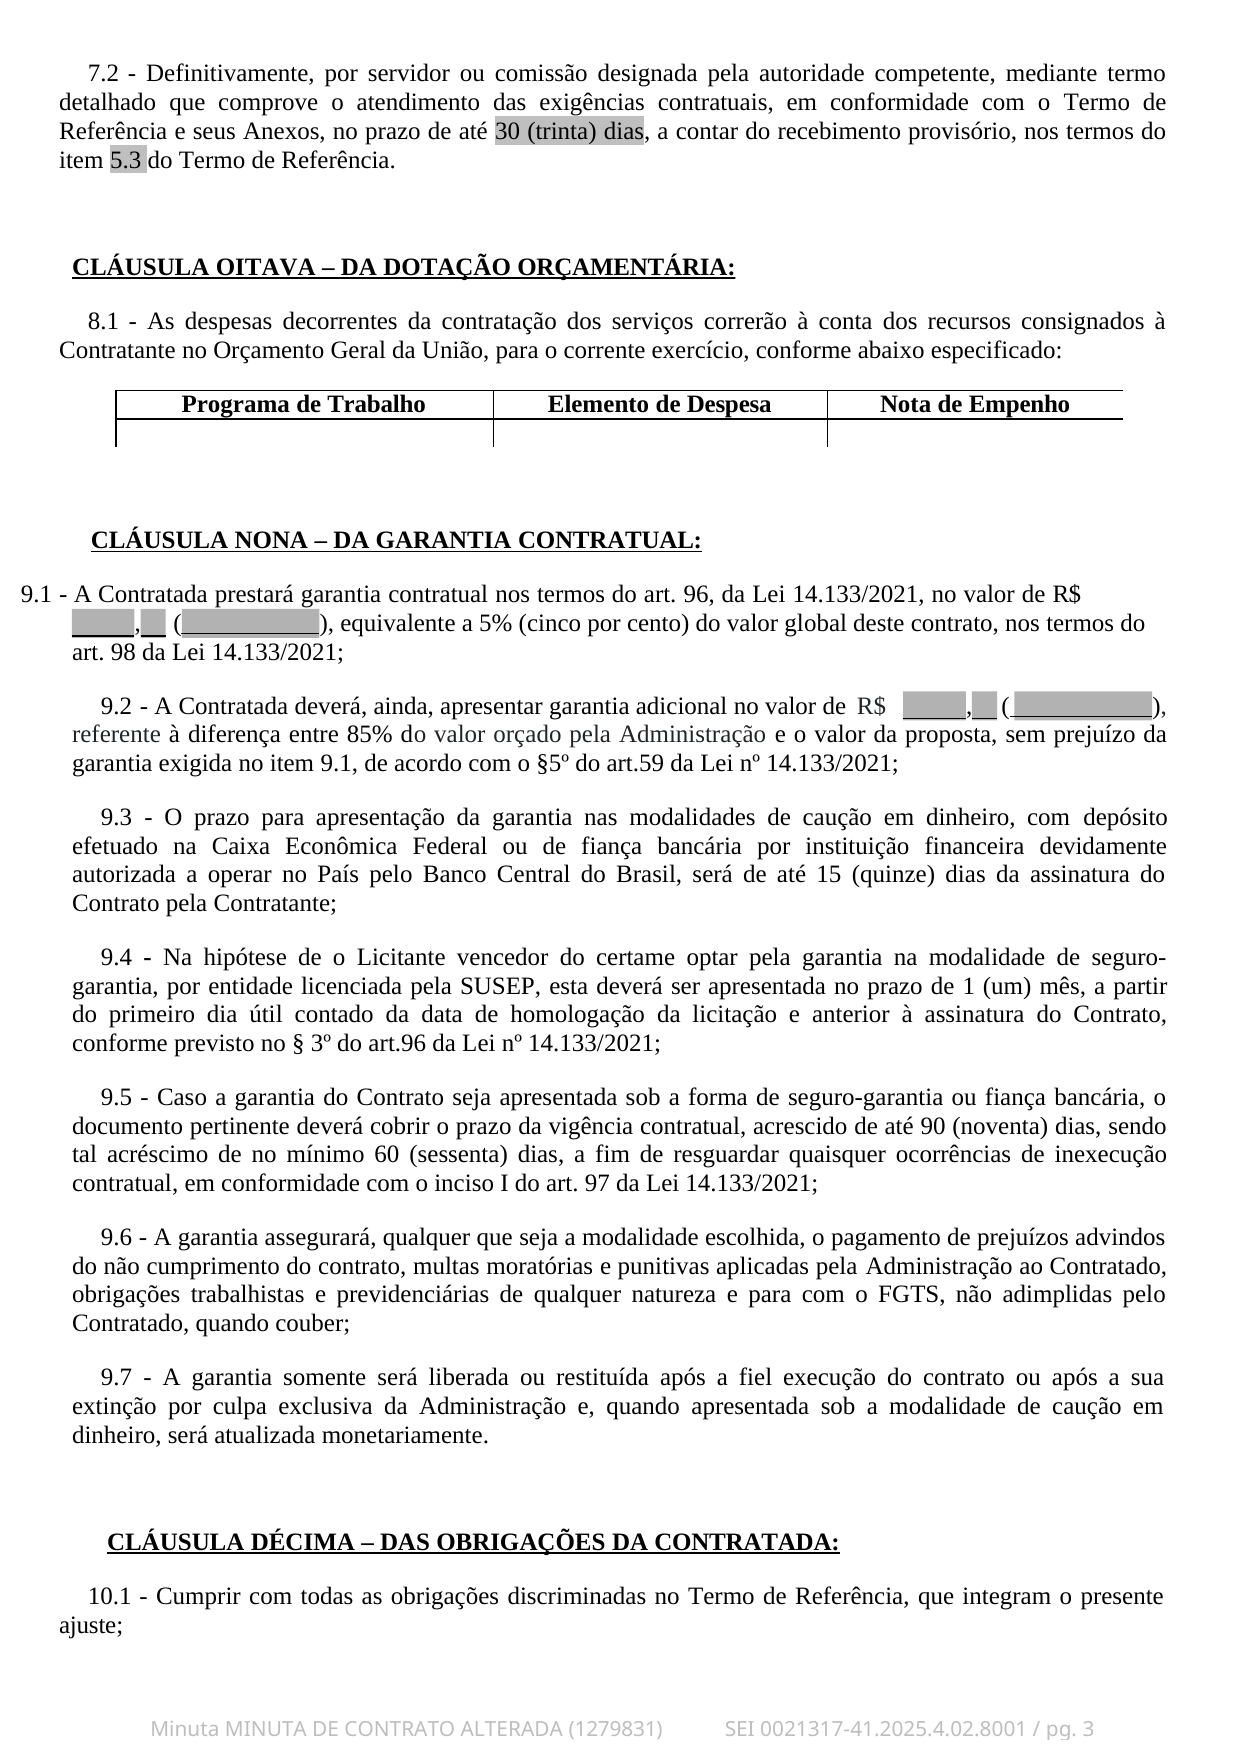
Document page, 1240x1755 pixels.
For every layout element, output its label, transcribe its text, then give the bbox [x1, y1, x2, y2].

table_header Programa de Trabalho [117, 391, 493, 418]
list - As despesas decorrentes da contratação dos serviços correrão à conta dos recursos consignados à Contratante no Orçamento Geral da União, para o corrente exercício, conforme abaixo especificado: [59, 306, 1166, 364]
list - A garantia somente será liberada ou restituída após a fiel execução do contrato ou após a sua extinção por culpa exclusiva da Administração e, quando apresentada sob a modalidade de caução em dinheiro, será atualizada monetariamente. [72, 1362, 1166, 1448]
list - Caso a garantia do Contrato seja apresentada sob a forma de seguro-garantia ou fiança bancária, o documento pertinente deverá cobrir o prazo da vigência contratual, acrescido de até 90 (noventa) dias, sendo tal acréscimo de no mínimo 60 (sessenta) dias, a fim de resguardar quaisquer ocorrências de inexecução contratual, em conformidade com o inciso I do art. 97 da Lei 14.133/2021; [72, 1082, 1168, 1197]
table_cell [828, 420, 1123, 447]
list - Definitivamente, por servidor ou comissão designada pela autoridade competente, mediante termo detalhado que comprove o atendimento das exigências contratuais, em conformidade com o Termo de Referência e seus Anexos, no prazo de até 30 (trinta) dias, a contar do recebimento provisório, nos termos do item 5.3 do Termo de Referência. [59, 58, 1167, 173]
table_cell [494, 420, 827, 447]
list - O prazo para apresentação da garantia nas modalidades de caução em dinheiro, com depósito efetuado na Caixa Econômica Federal ou de fiança bancária por instituição financeira devidamente autorizada a operar no País pelo Banco Central do Brasil, será de até 15 (quinze) dias da assinatura do Contrato pela Contratante; [72, 802, 1168, 917]
table_header Elemento de Despesa [494, 391, 827, 418]
list - A Contratada deverá, ainda, apresentar garantia adicional no valor de R$ , ( ), referente à diferença entre 85% do valor orçado pela Administração e o valor da proposta, sem prejuízo da garantia exigida no item 9.1, de acordo com o §5º do art.59 da Lei nº 14.133/2021; [72, 691, 1168, 777]
table_header Nota de Empenho [828, 391, 1123, 418]
list - A Contratada prestará garantia contratual nos termos do art. 96, da Lei 14.133/2021, no valor de R$ [21, 579, 1181, 608]
subtitle CLÁUSULA DÉCIMA – DAS OBRIGAÇÕES DA CONTRATADA: [107, 1527, 1181, 1556]
list - Na hipótese de o Licitante vencedor do certame optar pela garantia na modalidade de seguro- garantia, por entidade licenciada pela SUSEP, esta deverá ser apresentada no prazo de 1 (um) mês, a partir do primeiro dia útil contado da data de homologação da licitação e anterior à assinatura do Contrato, conforme previsto no § 3º do art.96 da Lei nº 14.133/2021; [72, 942, 1168, 1057]
table_cell [117, 420, 493, 447]
text , ( ), equivalente a 5% (cinco por cento) do valor global deste contrato, nos termos do art. 98 da Lei 14.133/2021; [72, 608, 1167, 666]
list - Cumprir com todas as obrigações discriminadas no Termo de Referência, que integram o presente ajuste; [59, 1581, 1166, 1638]
subtitle CLÁUSULA NONA – DA GARANTIA CONTRATUAL: [91, 526, 1181, 554]
subtitle CLÁUSULA OITAVA – DA DOTAÇÃO ORÇAMENTÁRIA: [72, 252, 1181, 281]
list - A garantia assegurará, qualquer que seja a modalidade escolhida, o pagamento de prejuízos advindos do não cumprimento do contrato, multas moratórias e punitivas aplicadas pela Administração ao Contratado, obrigações trabalhistas e previdenciárias de qualquer natureza e para com o FGTS, não adimplidas pelo Contratado, quando couber; [72, 1222, 1167, 1337]
